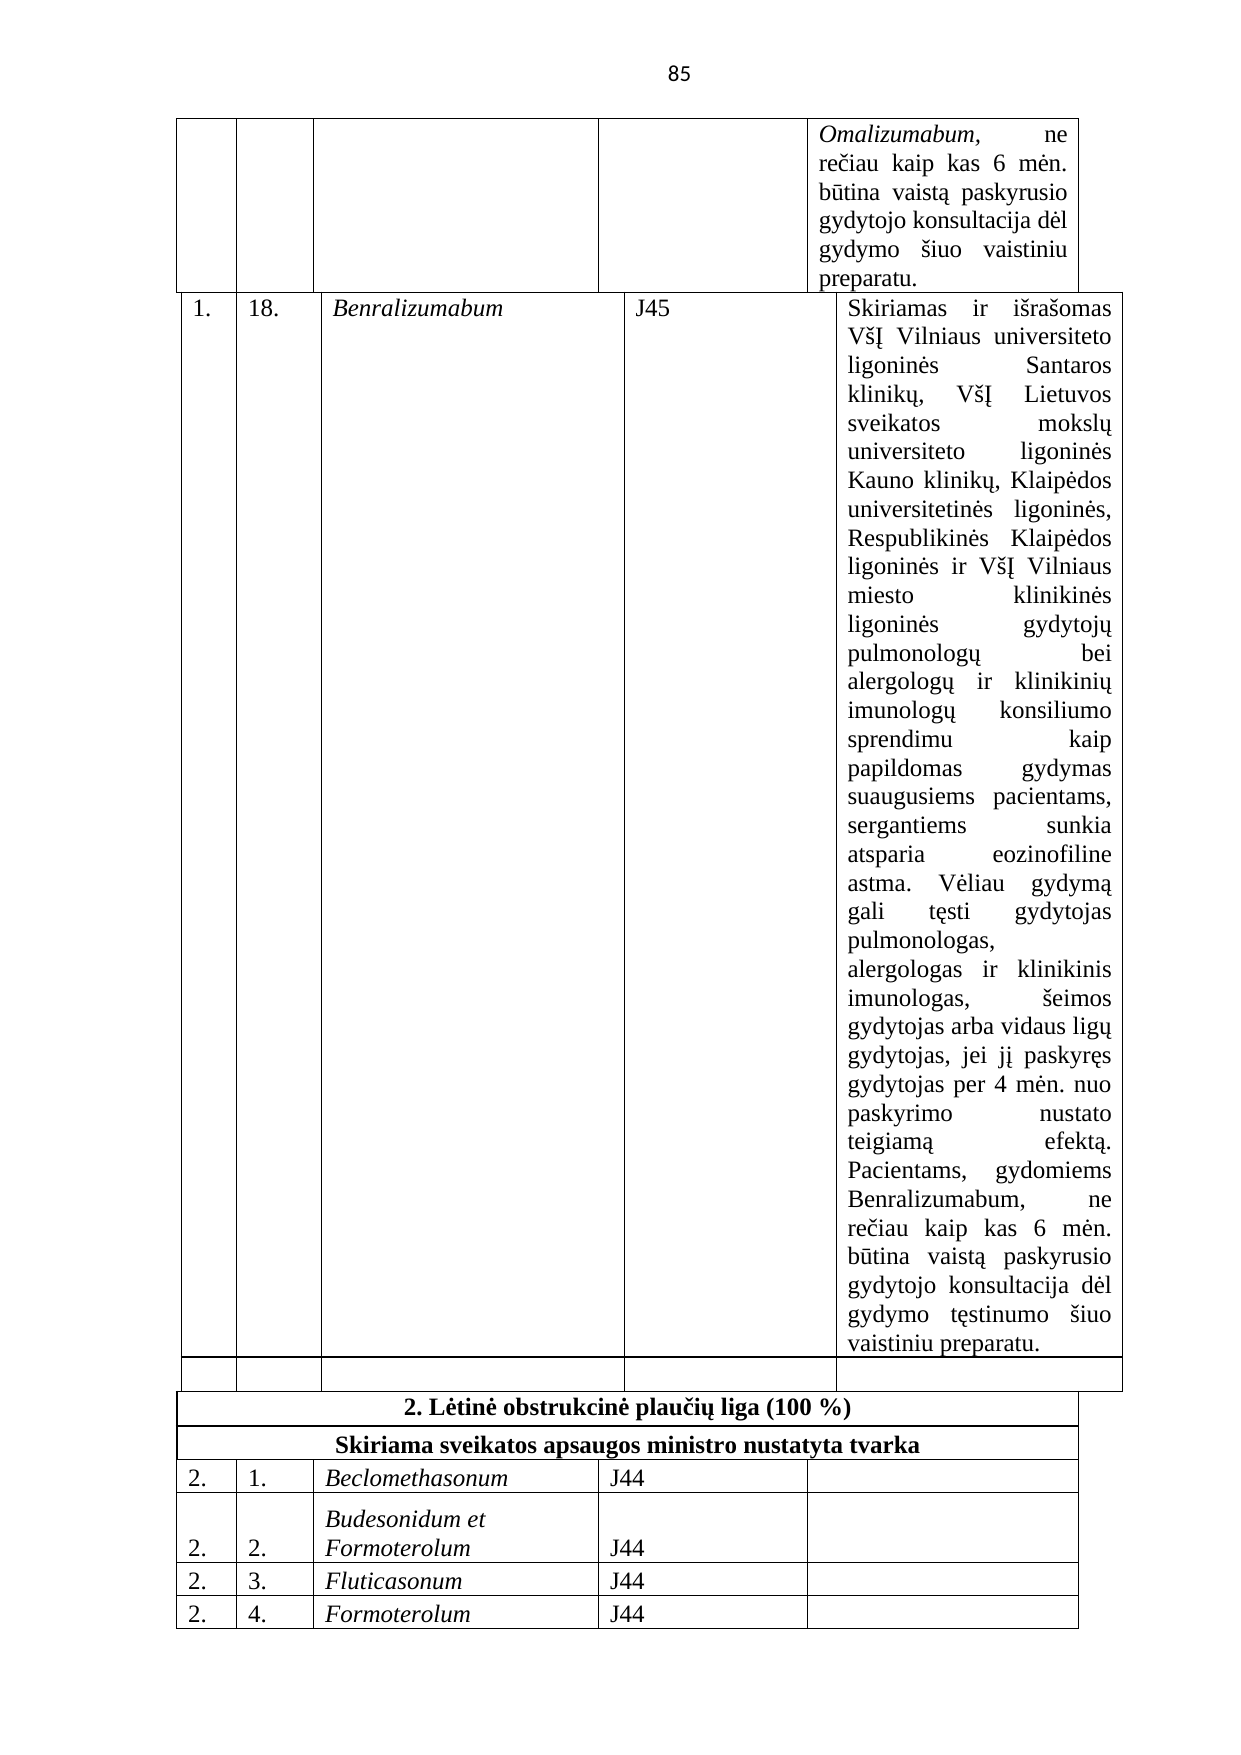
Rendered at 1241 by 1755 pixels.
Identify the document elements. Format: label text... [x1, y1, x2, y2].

table_cell [808, 1596, 1078, 1627]
table_cell [1079, 1492, 1083, 1562]
table_cell [1088, 1492, 1093, 1562]
table_cell [1093, 1492, 1099, 1562]
table_cell [1093, 1595, 1099, 1627]
table_cell 2. Lėtinė obstrukcinė plaučių liga (100 %) [178, 1392, 1078, 1425]
table_cell [1093, 1562, 1099, 1594]
table_cell 3. [237, 1563, 313, 1594]
table_cell [1079, 1459, 1083, 1492]
table_cell [1103, 1492, 1109, 1562]
table_cell [322, 1358, 624, 1391]
table_cell [1099, 1392, 1103, 1425]
table_cell [1109, 1425, 1123, 1459]
table_cell [1079, 1562, 1083, 1594]
table_cell 18. [237, 293, 321, 1356]
table_cell [1099, 1425, 1103, 1459]
table_cell [1093, 1392, 1099, 1425]
table_cell [1109, 1492, 1123, 1562]
table_cell [1103, 1562, 1109, 1594]
table_cell [808, 1493, 1078, 1562]
table_cell [1103, 118, 1109, 292]
table_cell [1099, 1459, 1103, 1492]
table_cell [1099, 1595, 1103, 1627]
table_cell [1088, 1392, 1093, 1425]
table_cell [237, 1358, 321, 1391]
table_cell 1. [182, 293, 236, 1356]
table_cell [1079, 1595, 1083, 1627]
table_cell J44 [599, 1596, 807, 1627]
table_cell [1103, 1425, 1109, 1459]
table_cell [1084, 1562, 1088, 1594]
table_cell [625, 1358, 836, 1391]
table_cell [808, 1563, 1078, 1594]
table_cell 2. [177, 1493, 236, 1562]
table_cell [177, 1356, 181, 1391]
table_cell J44 [599, 1493, 807, 1562]
table_cell [599, 119, 807, 292]
table_cell Benralizumabum [322, 293, 624, 1356]
table_cell Omalizumabum, ne rečiau kaip kas 6 mėn. būtina vaistą paskyrusio gydytojo konsultacija dėl gydymo šiuo vaistiniu preparatu. [808, 119, 1078, 292]
table_cell [1088, 1425, 1093, 1459]
table_cell [837, 1358, 1122, 1391]
table_cell [1109, 118, 1123, 292]
table_cell [1084, 1459, 1088, 1492]
table_cell [1093, 118, 1099, 292]
table_cell [1088, 118, 1093, 292]
table_cell 4. [237, 1596, 313, 1627]
table_cell [1088, 1459, 1093, 1492]
table_cell [1099, 118, 1103, 292]
table_cell [808, 1460, 1078, 1492]
table_cell [177, 119, 236, 292]
table_cell [1103, 1392, 1109, 1425]
table_cell [1084, 1425, 1088, 1459]
table_cell [1109, 1595, 1123, 1627]
table_cell [1084, 1392, 1088, 1425]
table_cell [314, 119, 598, 292]
table_cell [1079, 1425, 1083, 1459]
table_cell [1093, 1425, 1099, 1459]
table_cell Fluticasonum [314, 1563, 598, 1594]
table_cell [1088, 1595, 1093, 1627]
table_cell [1103, 1459, 1109, 1492]
table_cell [182, 1358, 236, 1391]
table_cell 2. [177, 1460, 236, 1492]
table_cell [1084, 118, 1088, 292]
table_cell [1084, 1595, 1088, 1627]
table_cell [1109, 1459, 1123, 1492]
table_cell Budesonidum et Formoterolum [314, 1493, 598, 1562]
table_cell [1093, 1459, 1099, 1492]
table_cell Skiriama sveikatos apsaugos ministro nustatyta tvarka [178, 1427, 1078, 1459]
table_cell J44 [599, 1460, 807, 1492]
table_cell 2. [177, 1563, 236, 1594]
table_cell J45 [625, 293, 836, 1356]
table_cell [237, 119, 313, 292]
table_cell [1079, 1392, 1083, 1425]
table_cell [1099, 1492, 1103, 1562]
table_cell [1099, 1562, 1103, 1594]
table_cell [177, 293, 181, 1356]
table_cell [1079, 118, 1083, 292]
table_cell 1. [237, 1460, 313, 1492]
table_cell [1109, 1562, 1123, 1594]
table_cell [1084, 1492, 1088, 1562]
table_cell 2. [177, 1596, 236, 1627]
table_cell Skiriamas ir išrašomas VšĮ Vilniaus universiteto ligoninės Santaros klinikų, VšĮ Lietuvos sveikatos mokslų universiteto ligoninės Kauno klinikų, Klaipėdos universitetinės ligoninės, Respublikinės Klaipėdos ligoninės ir VšĮ Vilniaus miesto klinikinės ligoninės gydytojų pulmonologų bei alergologų ir klinikinių imunologų konsiliumo sprendimu kaip papildomas gydymas suaugusiems pacientams, sergantiems sunkia atsparia eozinofiline astma. Vėliau gydymą gali tęsti gydytojas pulmonologas, alergologas ir klinikinis imunologas, šeimos gydytojas arba vidaus ligų gydytojas, jei jį paskyręs gydytojas per 4 mėn. nuo paskyrimo nustato teigiamą efektą. Pacientams, gydomiems Benralizumabum, ne rečiau kaip kas 6 mėn. būtina vaistą paskyrusio gydytojo konsultacija dėl gydymo tęstinumo šiuo vaistiniu preparatu. [837, 293, 1122, 1356]
table_cell [1088, 1562, 1093, 1594]
table_cell 2. [237, 1493, 313, 1562]
table_cell J44 [599, 1563, 807, 1594]
table_cell Formoterolum [314, 1596, 598, 1627]
table_cell [1109, 1392, 1123, 1425]
table_cell [1103, 1595, 1109, 1627]
table_cell Beclomethasonum [314, 1460, 598, 1492]
